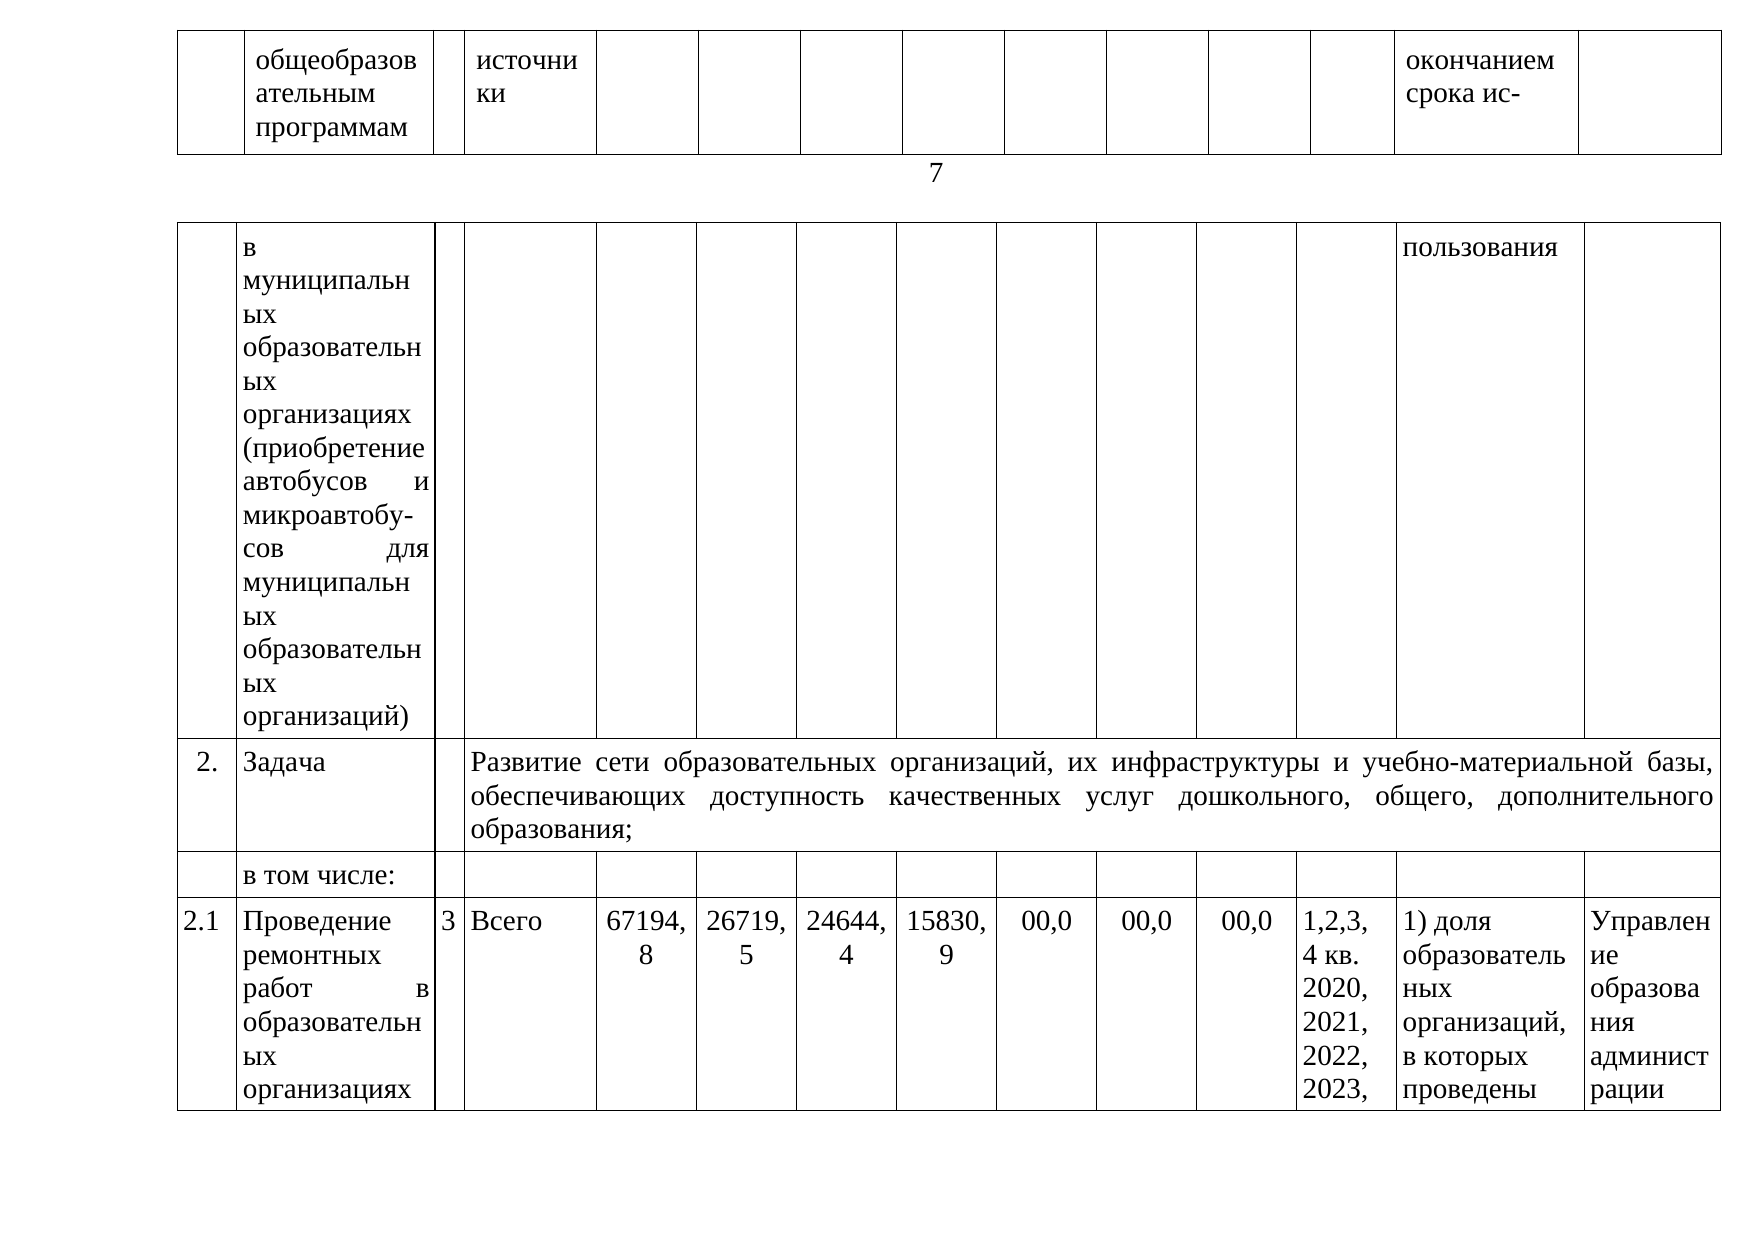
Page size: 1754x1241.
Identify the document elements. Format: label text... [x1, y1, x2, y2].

table_cell [1107, 31, 1208, 154]
table_header в муниципальных образовательных организациях (приобретение автобусов и микроавтобу­сов для муниципальных образовательных организаций) [237, 223, 434, 737]
table_cell 67194,8 [597, 898, 696, 1110]
table_cell 24644,4 [797, 898, 896, 1110]
table_cell [797, 852, 896, 897]
table_cell [697, 852, 796, 897]
table_cell [178, 852, 236, 897]
table_cell Проведение ремонтных работ в образовательных организациях [237, 898, 434, 1110]
table_cell [1097, 852, 1196, 897]
table_cell 26719,5 [697, 898, 796, 1110]
table_cell 2. [178, 739, 236, 851]
table_cell [1311, 31, 1394, 154]
table_cell Развитие сети образовательных организаций, их инфраструктуры и учебно-материальной базы, обеспечивающих доступность качественных услуг дошкольного, общего, дополнительного образования; [465, 739, 1720, 851]
table_header [997, 223, 1096, 737]
table_cell Задача [237, 739, 434, 851]
table_cell 15830,9 [897, 898, 996, 1110]
table_header [1297, 223, 1396, 737]
table_cell 3 [436, 898, 464, 1110]
table_header [436, 223, 464, 737]
table_header [1097, 223, 1196, 737]
table_header [697, 223, 796, 737]
table_cell [436, 739, 464, 851]
table_header [1585, 223, 1720, 737]
table_cell источники [465, 31, 596, 154]
table_cell [1209, 31, 1310, 154]
table_cell [1397, 852, 1584, 897]
table_cell 00,0 [1097, 898, 1196, 1110]
table_cell 1) доля образовательных организаций, в которых проведены [1397, 898, 1584, 1110]
table_cell 2.1 [178, 898, 236, 1110]
table_cell 00,0 [1197, 898, 1296, 1110]
table_cell [597, 852, 696, 897]
table_cell 00,0 [997, 898, 1096, 1110]
table_header [178, 223, 236, 737]
table_cell 1,2,3, 4 кв. 2020, 2021, 2022, 2023, [1297, 898, 1396, 1110]
table_cell [1005, 31, 1106, 154]
table_header пользования [1397, 223, 1584, 737]
table_cell [465, 852, 596, 897]
table_header [465, 223, 596, 737]
table_cell в том числе: [237, 852, 434, 897]
table_cell [436, 852, 464, 897]
table_header [1197, 223, 1296, 737]
table_cell [801, 31, 902, 154]
table_cell [597, 31, 698, 154]
table_cell [997, 852, 1096, 897]
text 7 [177, 155, 1695, 188]
table_cell [699, 31, 800, 154]
table_cell [897, 852, 996, 897]
table_header [797, 223, 896, 737]
table_cell Всего [465, 898, 596, 1110]
table_cell Управление образования администрации [1585, 898, 1720, 1110]
table_cell [1297, 852, 1396, 897]
table_cell [1197, 852, 1296, 897]
table_cell [1585, 852, 1720, 897]
table_header [597, 223, 696, 737]
table_cell [903, 31, 1004, 154]
table_header [897, 223, 996, 737]
